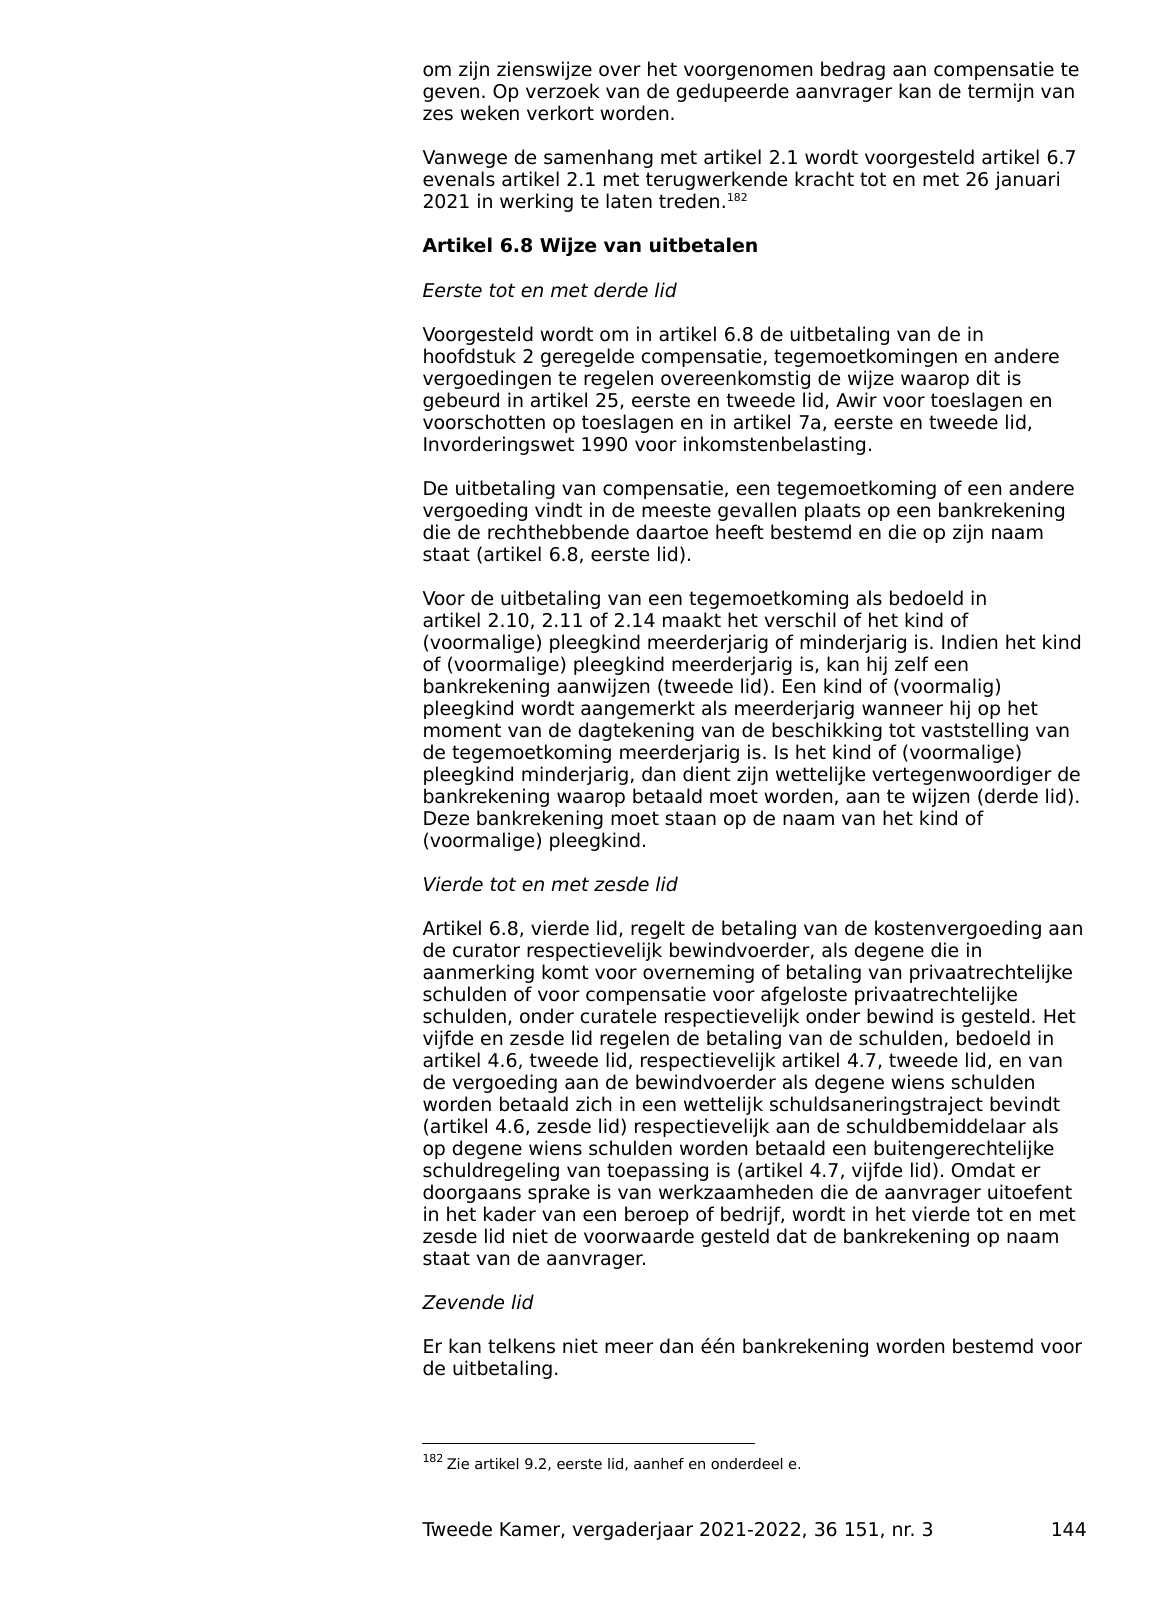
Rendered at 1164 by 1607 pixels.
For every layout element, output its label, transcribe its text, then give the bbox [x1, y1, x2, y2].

text Voor de uitbetaling van een tegemoetkoming als bedoeld in artikel 2.10, 2.11 of 2.14 maakt het verschil of het kind of (voormalige) pleegkind meerderjarig of minderjarig is. Indien het kind of (voormalige) pleegkind meerderjarig is, kan hij zelf een bankrekening aanwijzen (tweede lid). Een kind of (voormalig) pleegkind wordt aangemerkt als meerderjarig wanneer hij op het moment van de dagtekening van de beschikking tot vaststelling van de tegemoetkoming meerderjarig is. Is het kind of (voormalige) pleegkind minderjarig, dan dient zijn wettelijke vertegenwoordiger de bankrekening waarop betaald moet worden, aan te wijzen (derde lid). Deze bankrekening moet staan op de naam van het kind of (voormalige) pleegkind. [422, 588, 1087, 852]
subtitle Zevende lid [422, 1292, 1087, 1314]
subtitle Eerste tot en met derde lid [422, 279, 1087, 301]
subtitle Vierde tot en met zesde lid [422, 874, 1087, 896]
text De uitbetaling van compensatie, een tegemoetkoming of een andere vergoeding vindt in de meeste gevallen plaats op een bankrekening die de rechthebbende daartoe heeft bestemd en die op zijn naam staat (artikel 6.8, eerste lid). [422, 478, 1087, 566]
text Voorgesteld wordt om in artikel 6.8 de uitbetaling van de in hoofdstuk 2 geregelde compensatie, tegemoetkomingen en andere vergoedingen te regelen overeenkomstig de wijze waarop dit is gebeurd in artikel 25, eerste en tweede lid, Awir voor toeslagen en voorschotten op toeslagen en in artikel 7a, eerste en tweede lid, Invorderingswet 1990 voor inkomstenbelasting. [422, 324, 1087, 456]
text Zie artikel 9.2, eerste lid, aanhef en onderdeel e. [422, 1452, 1087, 1474]
text om zijn zienswijze over het voorgenomen bedrag aan compensatie te geven. Op verzoek van de gedupeerde aanvrager kan de termijn van zes weken verkort worden. [422, 59, 1087, 125]
text Artikel 6.8, vierde lid, regelt de betaling van de kostenvergoeding aan de curator respectievelijk bewindvoerder, als degene die in aanmerking komt voor overneming of betaling van privaatrechtelijke schulden of voor compensatie voor afgeloste privaatrechtelijke schulden, onder curatele respectievelijk onder bewind is gesteld. Het vijfde en zesde lid regelen de betaling van de schulden, bedoeld in artikel 4.6, tweede lid, respectievelijk artikel 4.7, tweede lid, en van de vergoeding aan de bewindvoerder als degene wiens schulden worden betaald zich in een wettelijk schuldsaneringstraject bevindt (artikel 4.6, zesde lid) respectievelijk aan de schuldbemiddelaar als op degene wiens schulden worden betaald een buitengerechtelijke schuldregeling van toepassing is (artikel 4.7, vijfde lid). Omdat er doorgaans sprake is van werkzaamheden die de aanvrager uitoefent in het kader van een beroep of bedrijf, wordt in het vierde tot en met zesde lid niet de voorwaarde gesteld dat de bankrekening op naam staat van de aanvrager. [422, 918, 1087, 1269]
text Vanwege de samenhang met artikel 2.1 wordt voorgesteld artikel 6.7 evenals artikel 2.1 met terugwerkende kracht tot en met 26 januari 2021 in werking te laten treden. [422, 147, 1087, 213]
text Er kan telkens niet meer dan één bankrekening worden bestemd voor de uitbetaling. [422, 1336, 1087, 1380]
subtitle Artikel 6.8 Wijze van uitbetalen [422, 235, 1087, 257]
